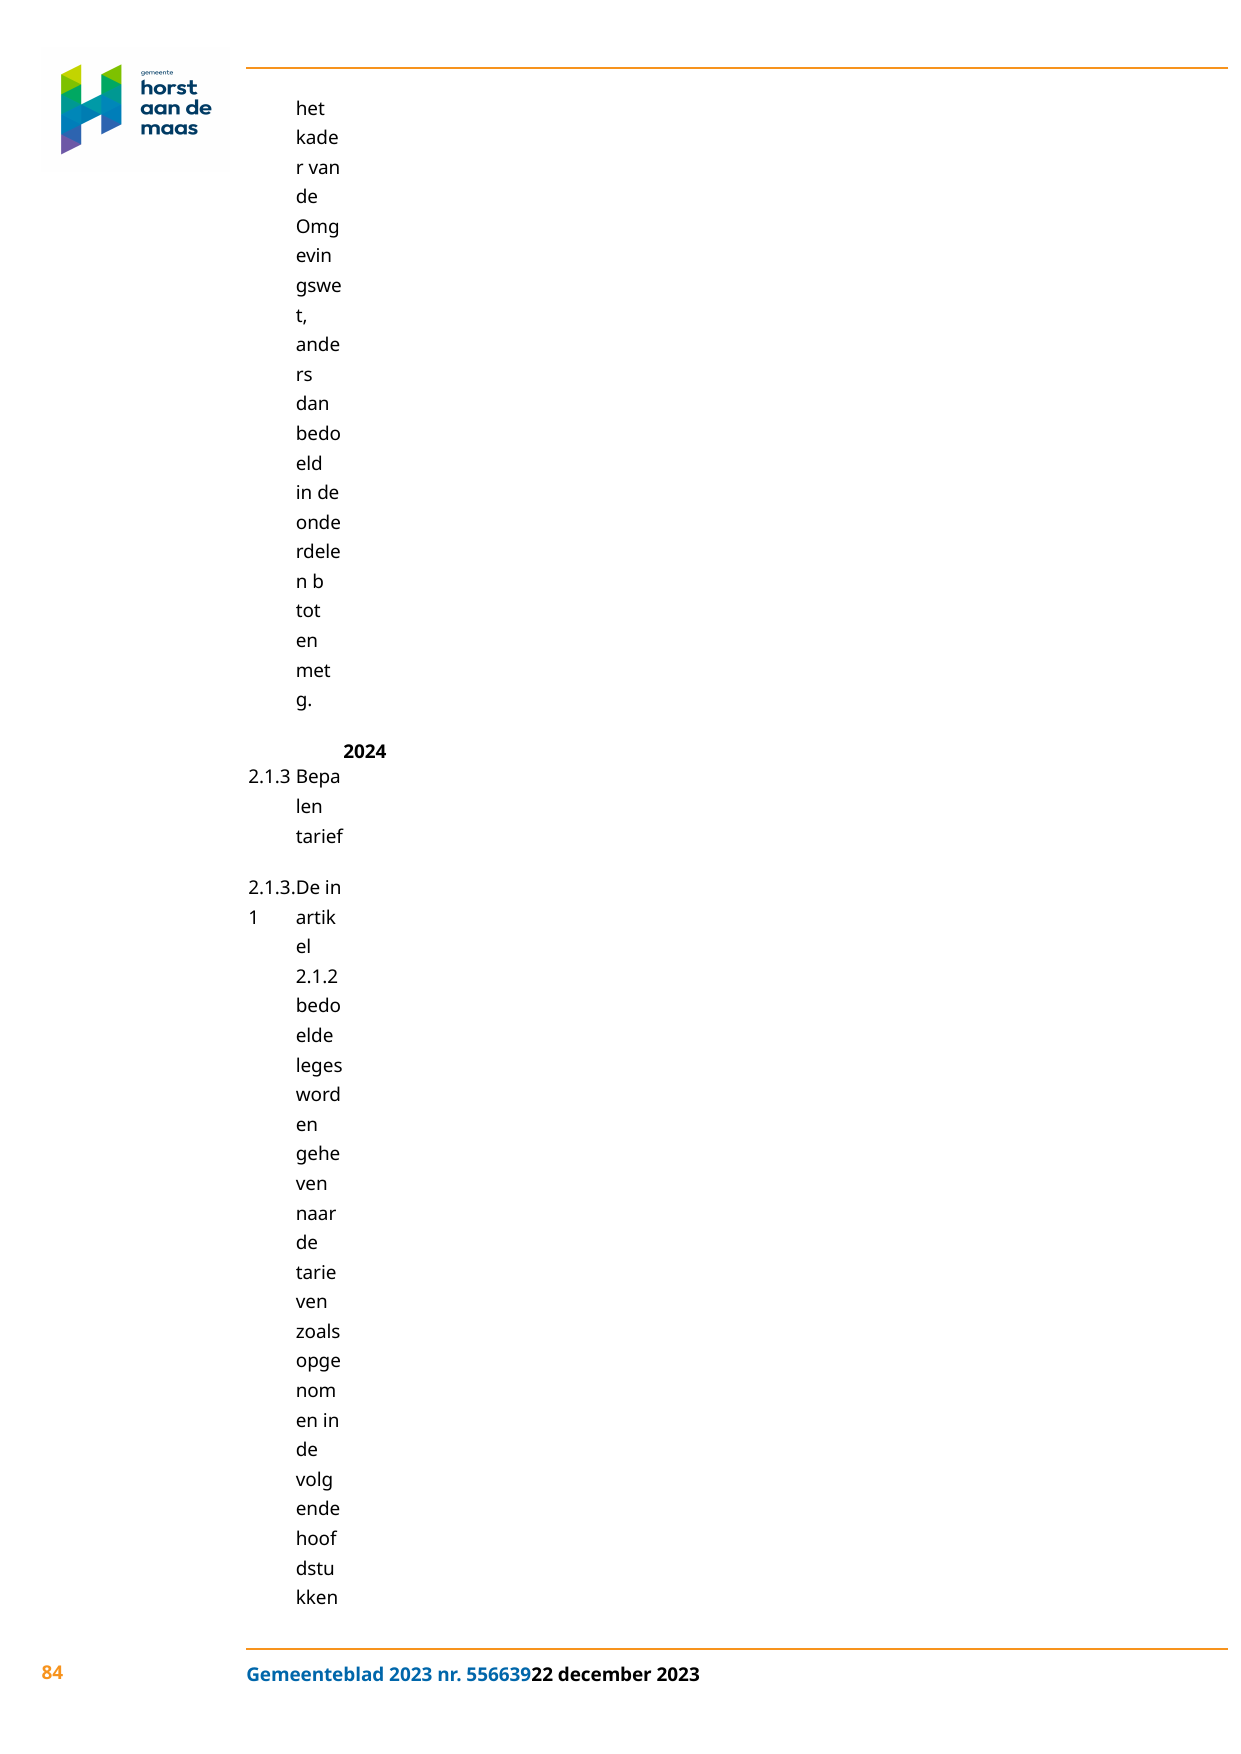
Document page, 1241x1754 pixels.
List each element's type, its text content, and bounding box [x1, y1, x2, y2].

table_cell 2.1.3.1 [248, 874, 296, 1610]
table_cell [296, 712, 343, 738]
table_cell [248, 738, 296, 764]
table_cell Bepalen tarief [296, 764, 343, 848]
table_cell [248, 95, 296, 712]
table_cell 2.1.3 [248, 764, 296, 848]
table_cell [296, 849, 343, 874]
picture [41, 47, 231, 172]
table_cell 2024 [343, 738, 391, 764]
table_cell [248, 712, 296, 738]
table_cell [343, 849, 391, 874]
table_cell [343, 874, 391, 1610]
table_cell [248, 849, 296, 874]
table_cell [343, 712, 391, 738]
table_cell De in artikel 2.1.2 bedoelde leges worden geheven naar de tarieven zoals opgenomen in de volgende hoofdstukken [296, 874, 343, 1610]
table_cell [296, 738, 343, 764]
table_cell het kader van de Omgevingswet, anders dan bedoeld in de onderdelen b tot en met g. [296, 95, 343, 712]
table_cell [343, 764, 391, 848]
table_cell [343, 95, 391, 712]
